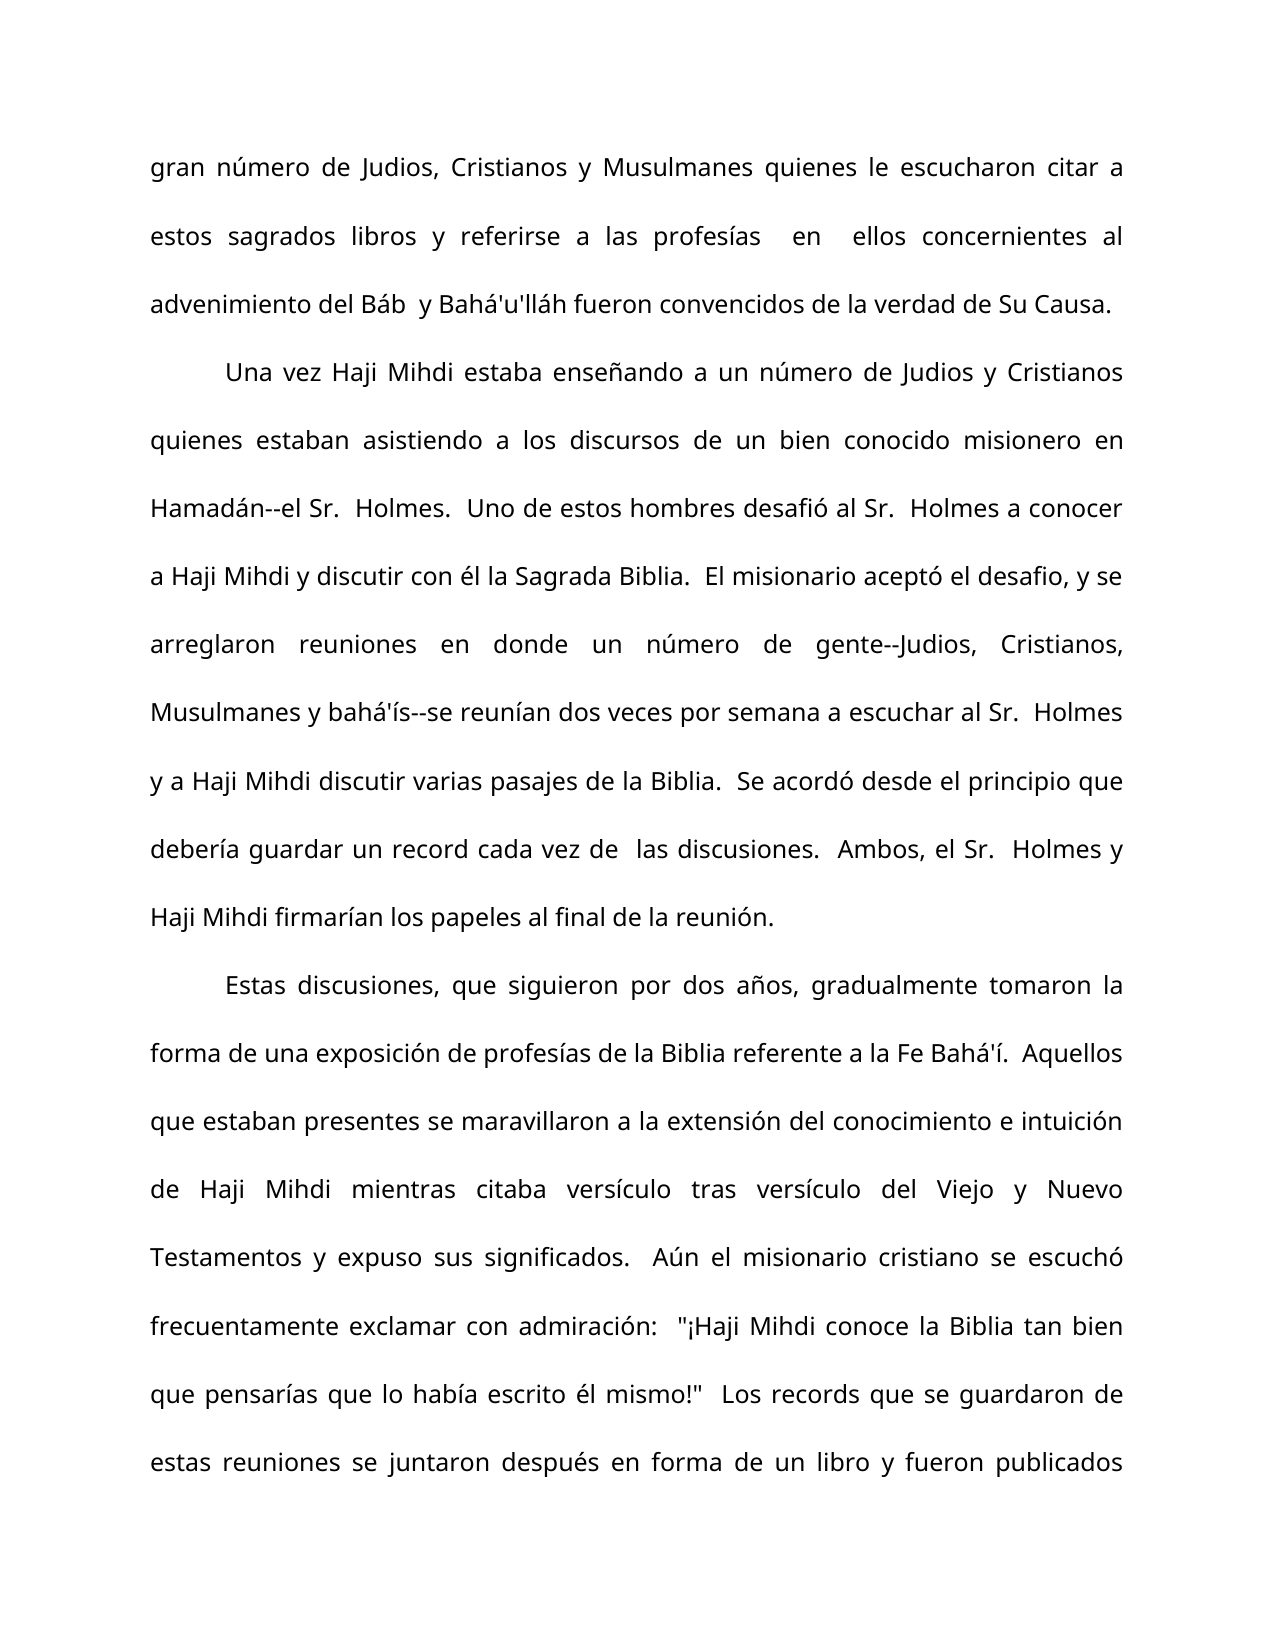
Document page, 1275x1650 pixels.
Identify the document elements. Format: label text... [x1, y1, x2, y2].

text Una vez Haji Mihdi estaba enseñando a un número de Judios y Cristianos quienes estaban asistiendo a los discursos de un bien conocido misionero en Hamadán--el Sr. Holmes. Uno de estos hombres desafió al Sr. Holmes a conocer a Haji Mihdi y discutir con él la Sagrada Biblia. El misionario aceptó el desafio, y se arreglaron reuniones en donde un número de gente--Judios, Cristianos, Musulmanes y bahá'ís--se reunían dos veces por semana a escuchar al Sr. Holmes y a Haji Mihdi discutir varias pasajes de la Biblia. Se acordó desde el principio que debería guardar un record cada vez de las discusiones. Ambos, el Sr. Holmes y Haji Mihdi firmarían los papeles al final de la reunión. [150, 354, 1125, 933]
text Estas discusiones, que siguieron por dos años, gradualmente tomaron la forma de una exposición de profesías de la Biblia referente a la Fe Bahá'í. Aquellos que estaban presentes se maravillaron a la extensión del conocimiento e intuición de Haji Mihdi mientras citaba versículo tras versículo del Viejo y Nuevo Testamentos y expuso sus significados. Aún el misionario cristiano se escuchó frecuentamente exclamar con admiración: "¡Haji Mihdi conoce la Biblia tan bien que pensarías que lo había escrito él mismo!" Los records que se guardaron de estas reuniones se juntaron después en forma de un libro y fueron publicados [150, 967, 1125, 1478]
text gran número de Judios, Cristianos y Musulmanes quienes le escucharon citar a estos sagrados libros y referirse a las profesías en ellos concernientes al advenimiento del Báb y Bahá'u'lláh fueron convencidos de la verdad de Su Causa. [150, 150, 1125, 320]
